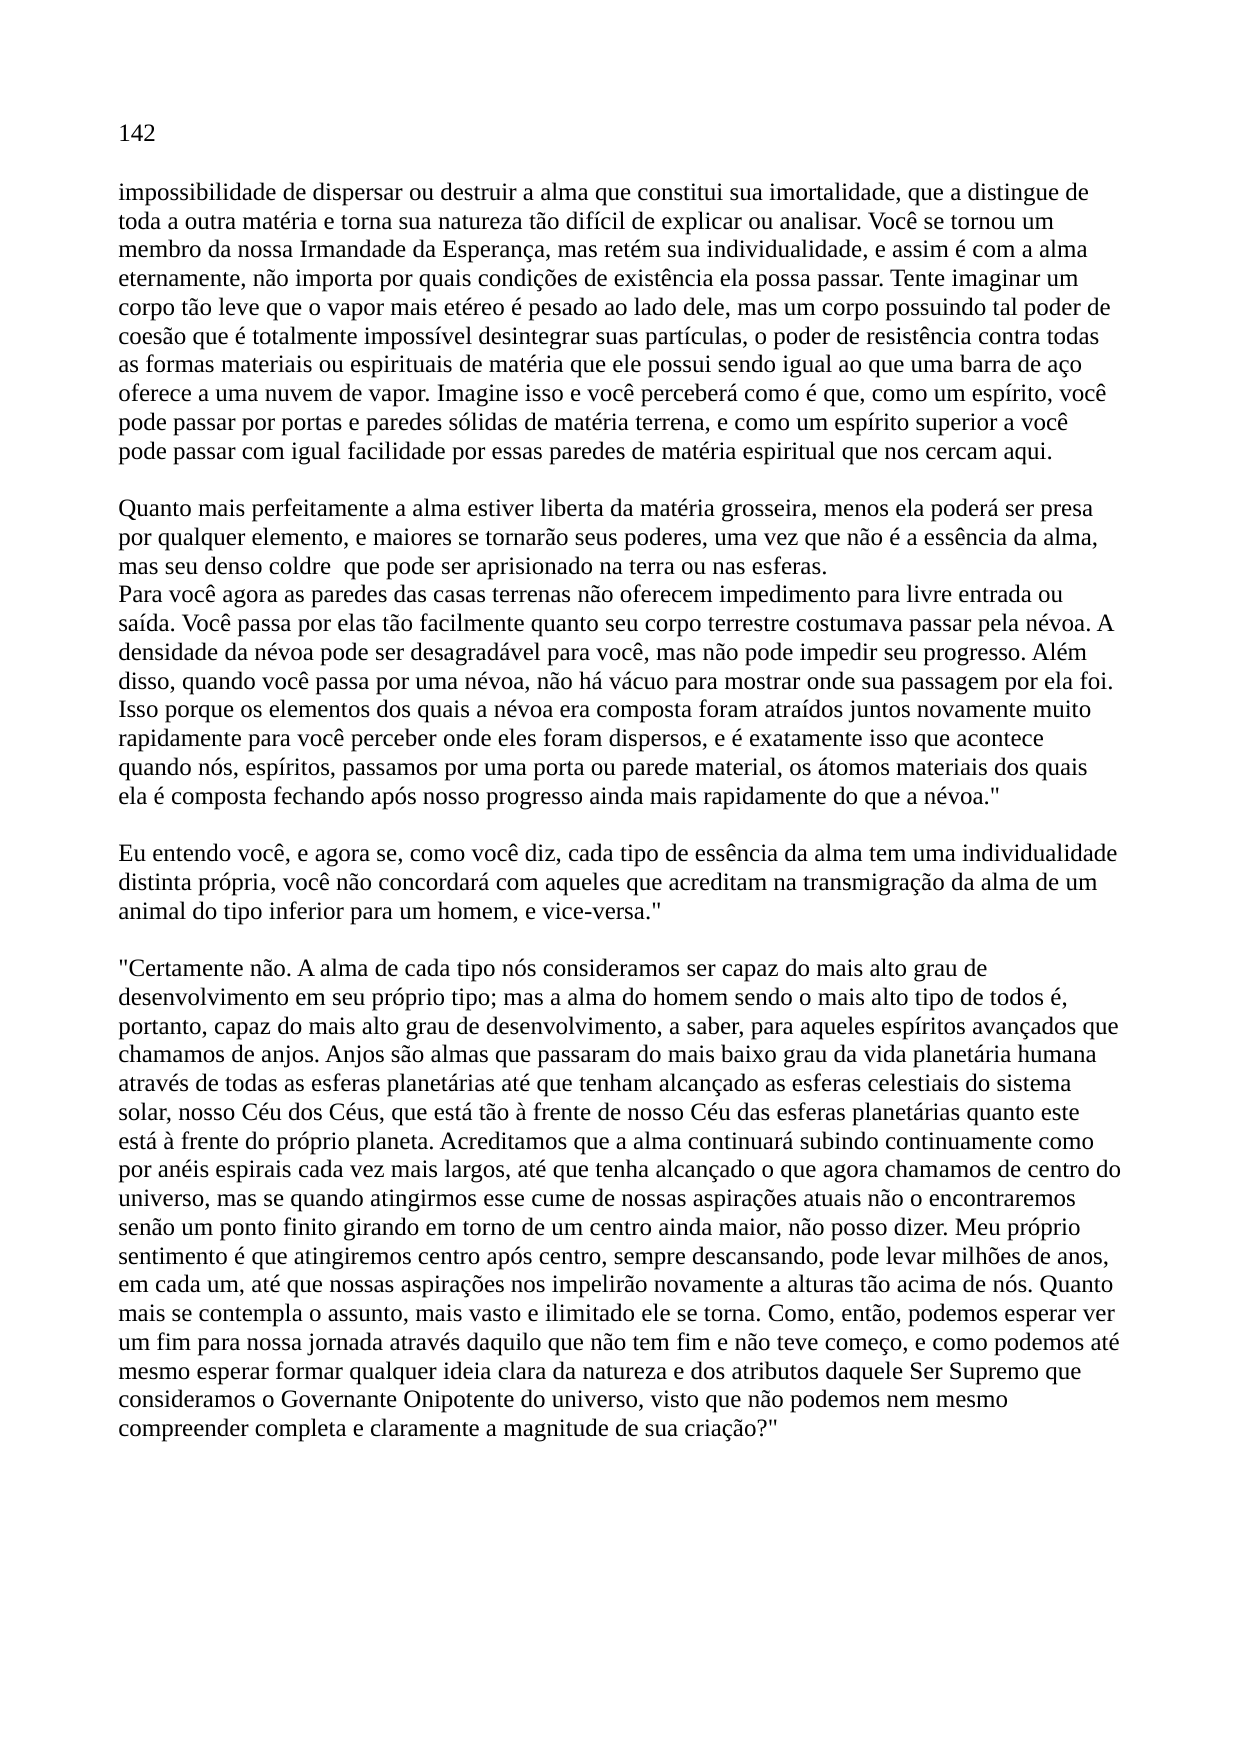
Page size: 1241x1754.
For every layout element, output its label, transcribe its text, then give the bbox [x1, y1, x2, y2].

text Para você agora as paredes das casas terrenas não oferecem impedimento para livre entrada ou saída. Você passa por elas tão facilmente quanto seu corpo terrestre costumava passar pela névoa. A densidade da névoa pode ser desagradável para você, mas não pode impedir seu progresso. Além disso, quando você passa por uma névoa, não há vácuo para mostrar onde sua passagem por ela foi. Isso porque os elementos dos quais a névoa era composta foram atraídos juntos novamente muito rapidamente para você perceber onde eles foram dispersos, e é exatamente isso que acontece quando nós, espíritos, passamos por uma porta ou parede material, os átomos materiais dos quais ela é composta fechando após nosso progresso ainda mais rapidamente do que a névoa." [118, 579, 1122, 809]
text Eu entendo você, e agora se, como você diz, cada tipo de essência da alma tem uma individualidade distinta própria, você não concordará com aqueles que acreditam na transmigração da alma de um animal do tipo inferior para um homem, e vice-versa." [118, 838, 1122, 924]
text impossibilidade de dispersar ou destruir a alma que constitui sua imortalidade, que a distingue de toda a outra matéria e torna sua natureza tão difícil de explicar ou analisar. Você se tornou um membro da nossa Irmandade da Esperança, mas retém sua individualidade, e assim é com a alma eternamente, não importa por quais condições de existência ela possa passar. Tente imaginar um corpo tão leve que o vapor mais etéreo é pesado ao lado dele, mas um corpo possuindo tal poder de coesão que é totalmente impossível desintegrar suas partículas, o poder de resistência contra todas as formas materiais ou espirituais de matéria que ele possui sendo igual ao que uma barra de aço oferece a uma nuvem de vapor. Imagine isso e você perceberá como é que, como um espírito, você pode passar por portas e paredes sólidas de matéria terrena, e como um espírito superior a você pode passar com igual facilidade por essas paredes de matéria espiritual que nos cercam aqui. [118, 177, 1122, 464]
text Quanto mais perfeitamente a alma estiver liberta da matéria grosseira, menos ela poderá ser presa por qualquer elemento, e maiores se tornarão seus poderes, uma vez que não é a essência da alma, mas seu denso coldre que pode ser aprisionado na terra ou nas esferas. [118, 493, 1122, 579]
text "Certamente não. A alma de cada tipo nós consideramos ser capaz do mais alto grau de desenvolvimento em seu próprio tipo; mas a alma do homem sendo o mais alto tipo de todos é, portanto, capaz do mais alto grau de desenvolvimento, a saber, para aqueles espíritos avançados que chamamos de anjos. Anjos são almas que passaram do mais baixo grau da vida planetária humana através de todas as esferas planetárias até que tenham alcançado as esferas celestiais do sistema solar, nosso Céu dos Céus, que está tão à frente de nosso Céu das esferas planetárias quanto este está à frente do próprio planeta. Acreditamos que a alma continuará subindo continuamente como por anéis espirais cada vez mais largos, até que tenha alcançado o que agora chamamos de centro do universo, mas se quando atingirmos esse cume de nossas aspirações atuais não o encontraremos senão um ponto finito girando em torno de um centro ainda maior, não posso dizer. Meu próprio sentimento é que atingiremos centro após centro, sempre descansando, pode levar milhões de anos, em cada um, até que nossas aspirações nos impelirão novamente a alturas tão acima de nós. Quanto mais se contempla o assunto, mais vasto e ilimitado ele se torna. Como, então, podemos esperar ver um fim para nossa jornada através daquilo que não tem fim e não teve começo, e como podemos até mesmo esperar formar qualquer ideia clara da natureza e dos atributos daquele Ser Supremo que consideramos o Governante Onipotente do universo, visto que não podemos nem mesmo compreender completa e claramente a magnitude de sua criação?" [118, 953, 1122, 1442]
